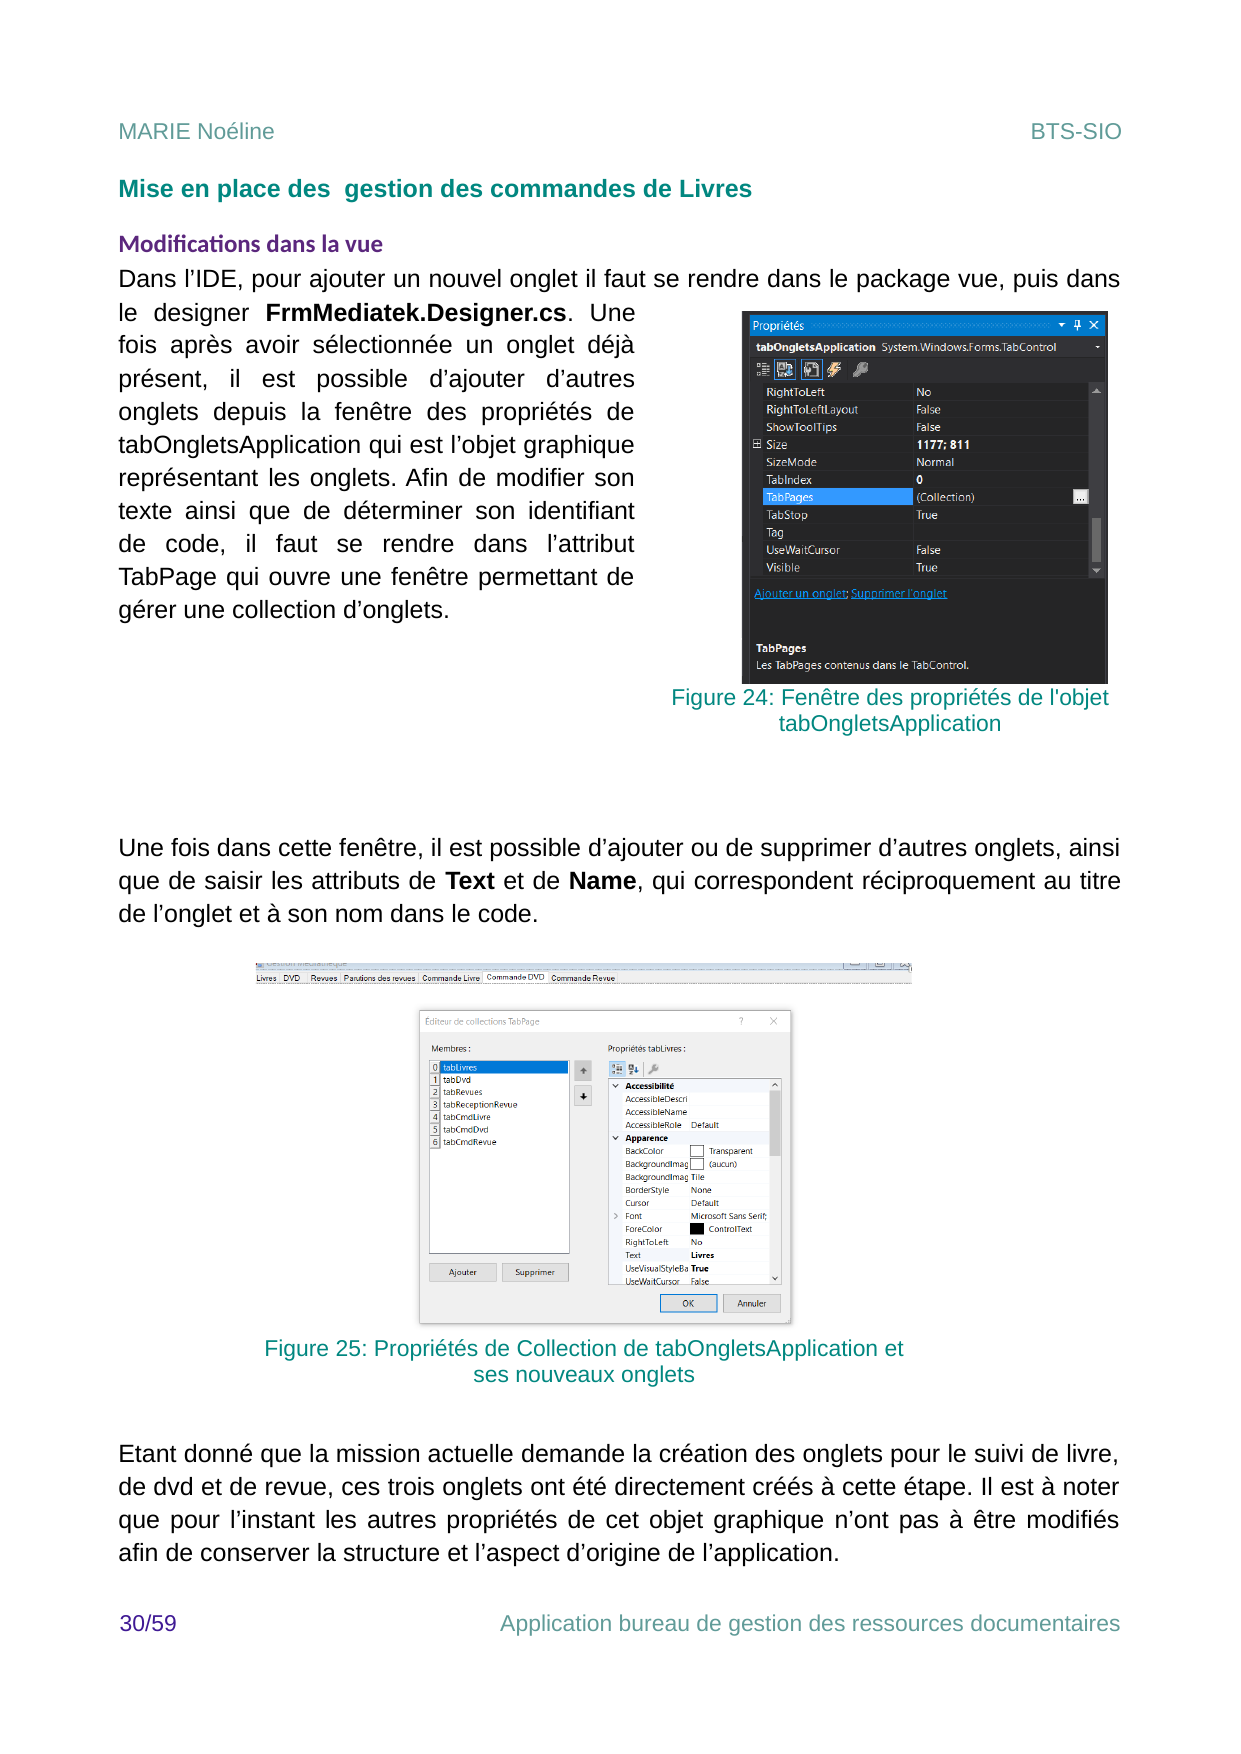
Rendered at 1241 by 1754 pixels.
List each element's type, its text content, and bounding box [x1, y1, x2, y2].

subtitle Mise en place des gestion des commandes de Livres [118, 174, 1122, 203]
text Figure 24: Fenêtre des propriétés de l'objet tabOngletsApplication [636, 684, 1144, 736]
subtitle Modifications dans la vue [118, 228, 1122, 258]
text Dans l’IDE, pour ajouter un nouvel onglet il faut se rendre dans le package vue, puis dans le designer FrmMediatek.Designer.cs. Une fois après avoir sélectionnée un onglet déjà présent, il est possible d’ajouter d’autres onglets depuis la fenêtre des propriétés de tabOngletsApplication qui est l’objet graphique représentant les onglets. Afin de modifier son texte ainsi que de déterminer son identifiant de code, il faut se rendre dans l’attribut TabPage qui ouvre une fenêtre permettant de gérer une collection d’onglets. [118, 264, 1144, 623]
picture [741, 311, 1108, 684]
picture [255, 963, 912, 1335]
text Figure 25: Propriétés de Collection de tabOngletsApplication et ses nouveaux onglets [256, 1335, 912, 1387]
text Etant donné que la mission actuelle demande la création des onglets pour le suivi de livre, de dvd et de revue, ces trois onglets ont été directement créés à cette étape. Il est à noter que pour l’instant les autres propriétés de cet objet graphique n’ont pas à être modifiés afin de conserver la structure et l’aspect d’origine de l’application. [118, 1439, 1122, 1567]
text Une fois dans cette fenêtre, il est possible d’ajouter ou de supprimer d’autres onglets, ainsi que de saisir les attributs de Text et de Name, qui correspondent réciproquement au titre de l’onglet et à son nom dans le code. [118, 833, 1122, 927]
